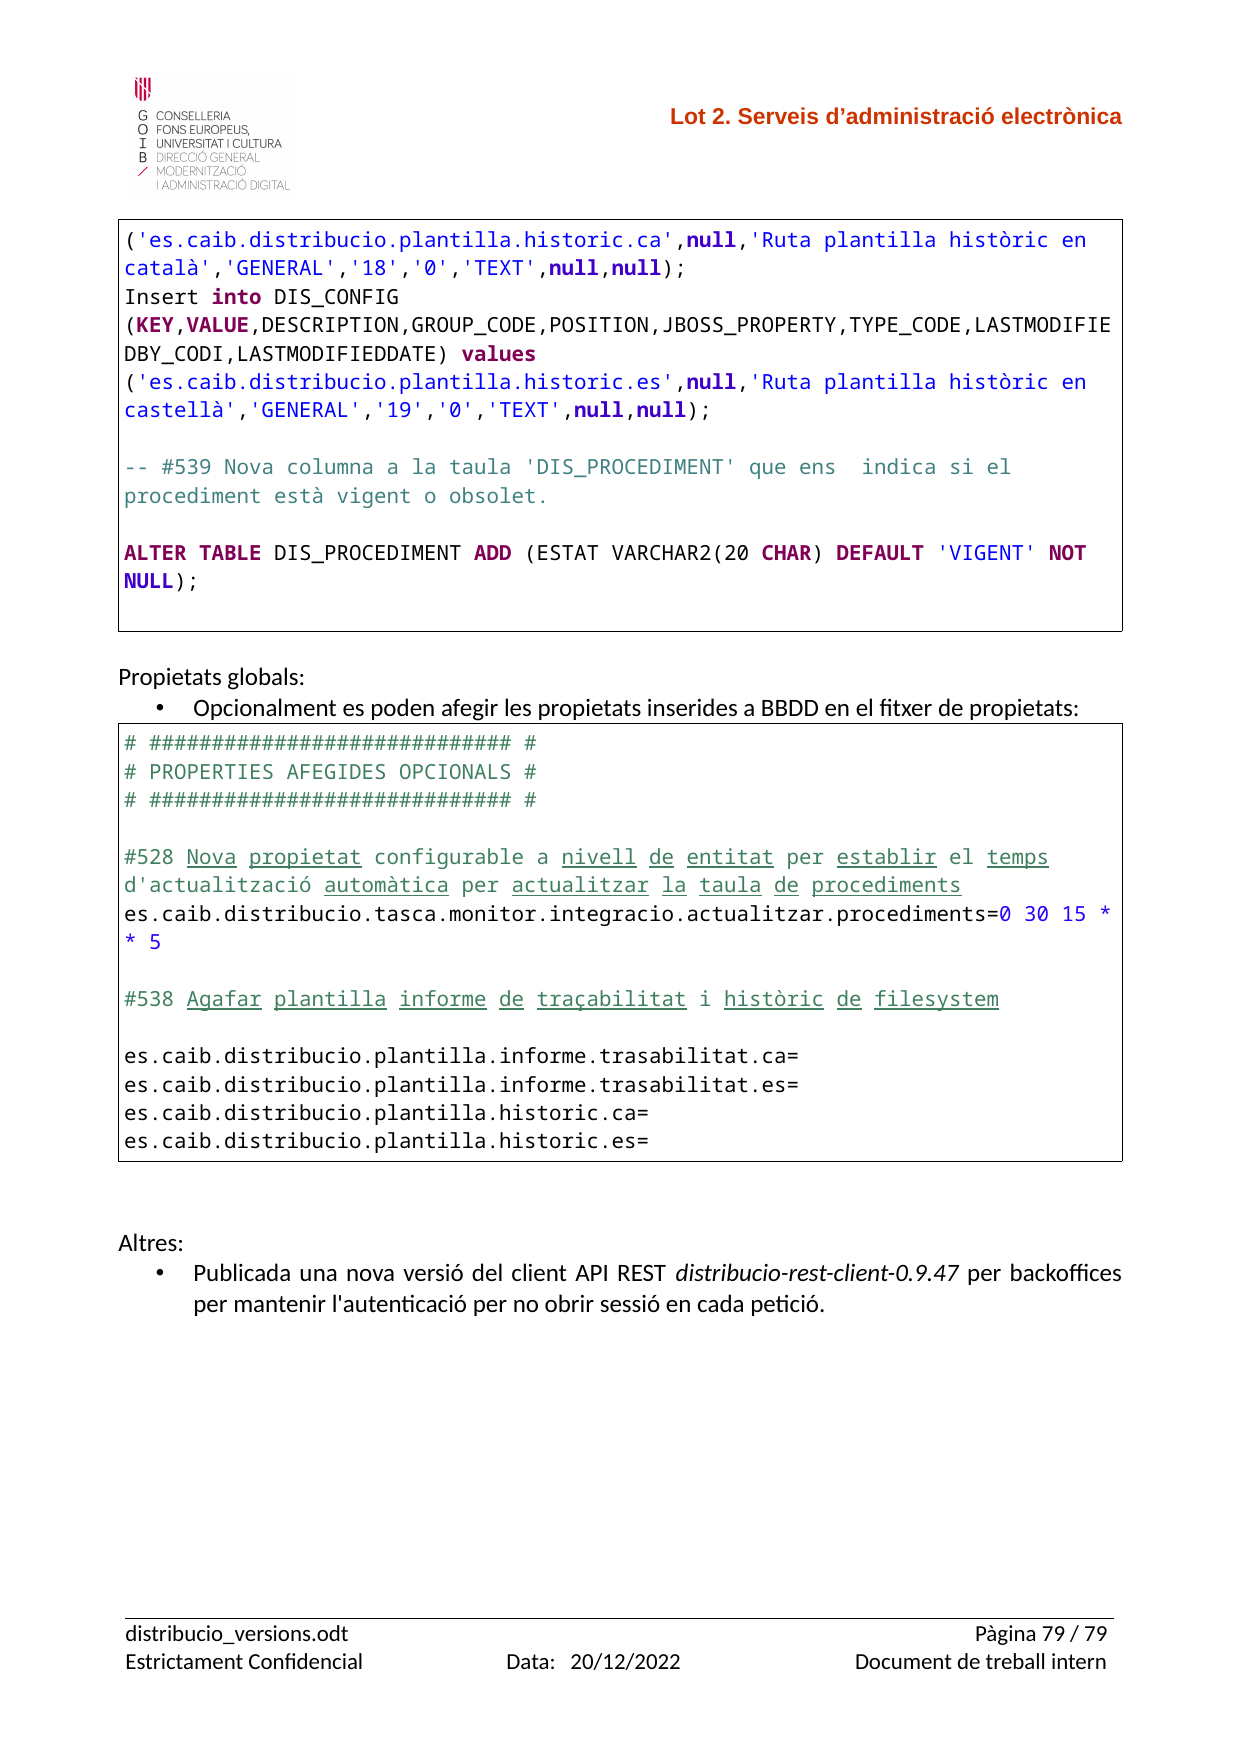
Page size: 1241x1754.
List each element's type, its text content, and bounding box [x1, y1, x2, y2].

list Opcionalment es poden afegir les propietats inserides a BBDD en el fitxer de propietats: [156, 692, 1122, 723]
list Publicada una nova versió del client API REST distribucio-rest-client-0.9.47 per backoffices per mantenir l'autenticació per no obrir sessió en cada petició. [156, 1257, 1122, 1318]
text Altres: [118, 1227, 1122, 1257]
table_header ('es.caib.distribucio.plantilla.historic.ca',null,'Ruta plantilla històric en català','GENERAL','18','0','TEXT',null,null); Insert into DIS_CONFIG (KEY,VALUE,DESCRIPTION,GROUP_CODE,POSITION,JBOSS_PROPERTY,TYPE_CODE,LASTMODIFIEDBY_CODI,LASTMODIFIEDDATE) values ('es.caib.distribucio.plantilla.historic.es',null,'Ruta plantilla històric en castellà','GENERAL','19','0','TEXT',null,null); -- #539 Nova columna a la taula 'DIS_PROCEDIMENT' que ens indica si el procediment està vigent o obsolet. ALTER TABLE DIS_PROCEDIMENT ADD (ESTAT VARCHAR2(20 CHAR) DEFAULT 'VIGENT' NOT NULL); [119, 220, 1122, 631]
table_header # ############################# # # PROPERTIES AFEGIDES OPCIONALS # # ############################# # #528 Nova propietat configurable a nivell de entitat per establir el temps d'actualització automàtica per actualitzar la taula de procediments es.caib.distribucio.tasca.monitor.integracio.actualitzar.procediments=0 30 15 * * 5 #538 Agafar plantilla informe de traçabilitat i històric de filesystem es.caib.distribucio.plantilla.informe.trasabilitat.ca= es.caib.distribucio.plantilla.informe.trasabilitat.es= es.caib.distribucio.plantilla.historic.ca= es.caib.distribucio.plantilla.historic.es= [119, 724, 1122, 1161]
text Propietats globals: [118, 662, 1122, 692]
picture [126, 70, 299, 197]
